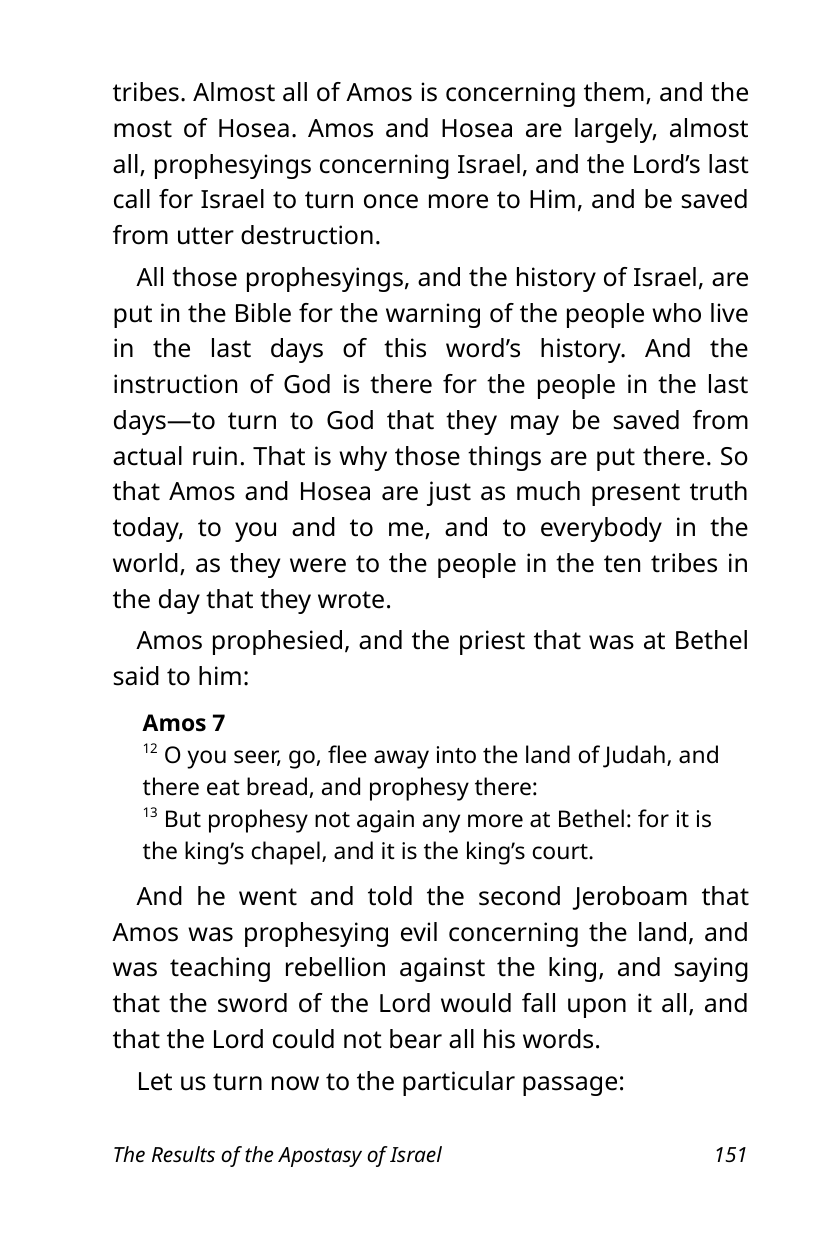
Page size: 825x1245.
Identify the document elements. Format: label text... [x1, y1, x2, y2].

text And he went and told the second Jeroboam that Amos was prophesying evil concerning the land, and was teaching rebellion against the king, and saying that the sword of the Lord would fall upon it all, and that the Lord could not bear all his words. [112, 879, 750, 1056]
text All those prophesyings, and the history of Israel, are put in the Bible for the warning of the people who live in the last days of this word’s history. And the instruction of God is there for the people in the last days—to turn to God that they may be saved from actual ruin. That is why those things are put there. So that Amos and Hosea are just as much present truth today, to you and to me, and to everybody in the world, as they were to the people in the ten tribes in the day that they wrote. [112, 260, 750, 615]
text tribes. Almost all of Amos is concerning them, and the most of Hosea. Amos and Hosea are largely, almost all, prophesyings concerning Israel, and the Lord’s last call for Israel to turn once more to Him, and be saved from utter destruction. [112, 75, 750, 252]
text Amos prophesied, and the priest that was at Bethel said to him: [112, 623, 750, 693]
text 13 But prophesy not again any more at Bethel: for it is the king’s chapel, and it is the king’s court. [142, 803, 720, 866]
text Let us turn now to the particular passage: [112, 1063, 750, 1097]
text 12 O you seer, go, flee away into the land of Judah, and there eat bread, and prophesy there: [142, 739, 720, 802]
text Amos 7 [142, 706, 750, 738]
